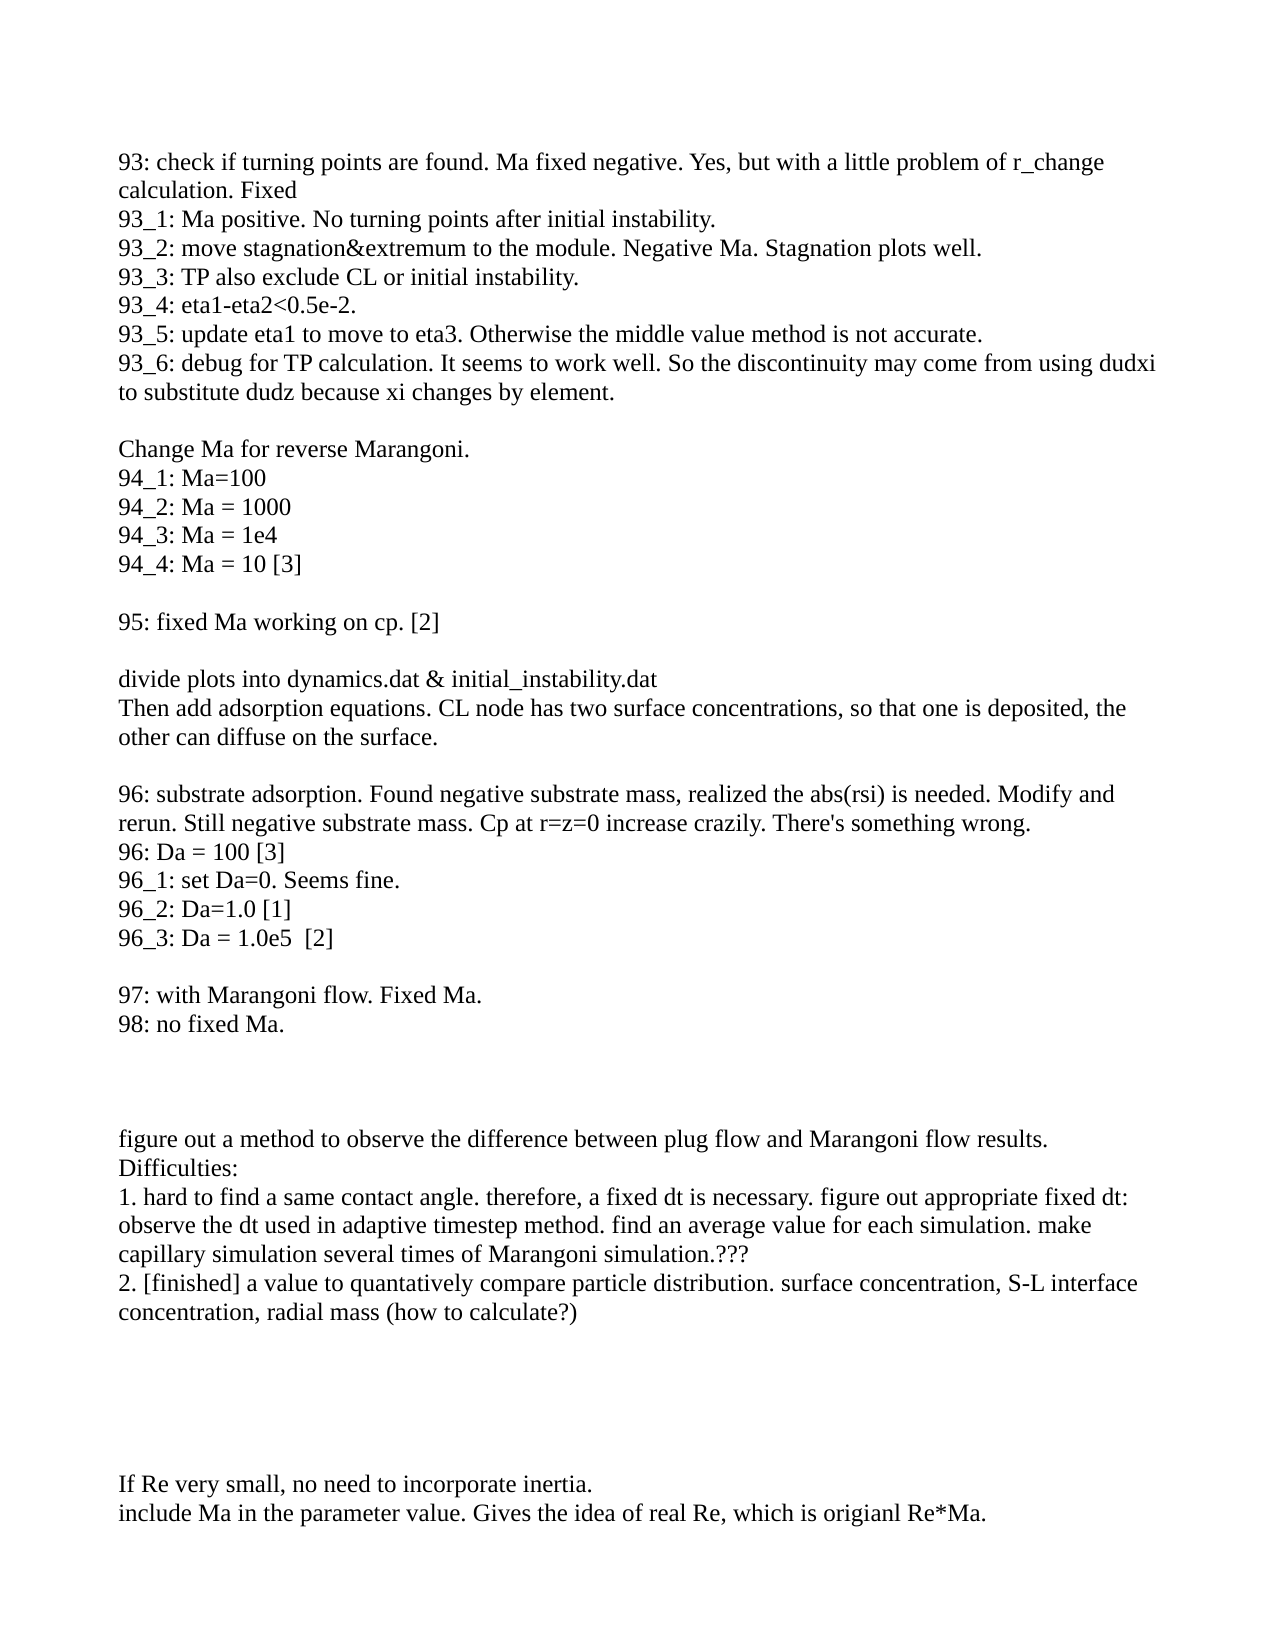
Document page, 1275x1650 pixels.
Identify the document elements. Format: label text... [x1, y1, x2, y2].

text 93_6: debug for TP calculation. It seems to work well. So the discontinuity may come from using dudxi to substitute dudz because xi changes by element. [118, 348, 1157, 406]
text 93: check if turning points are found. Ma fixed negative. Yes, but with a little problem of r_change calculation. Fixed [118, 147, 1157, 204]
text 94_4: Ma = 10 [3] [118, 549, 1157, 578]
text Then add adsorption equations. CL node has two surface concentrations, so that one is deposited, the other can diffuse on the surface. [118, 693, 1157, 751]
text 93_5: update eta1 to move to eta3. Otherwise the middle value method is not accurate. [118, 319, 1157, 348]
text 94_2: Ma = 1000 [118, 492, 1157, 521]
text 96: substrate adsorption. Found negative substrate mass, realized the abs(rsi) is needed. Modify and rerun. Still negative substrate mass. Cp at r=z=0 increase crazily. There's something wrong. [118, 779, 1157, 837]
text figure out a method to observe the difference between plug flow and Marangoni flow results. Difficulties: [118, 1124, 1157, 1182]
text Change Ma for reverse Marangoni. [118, 434, 1157, 463]
text 93_1: Ma positive. No turning points after initial instability. [118, 204, 1157, 233]
text include Ma in the parameter value. Gives the idea of real Re, which is origianl Re*Ma. [118, 1498, 1157, 1527]
text 95: fixed Ma working on cp. [2] [118, 607, 1157, 636]
text 93_3: TP also exclude CL or initial instability. [118, 262, 1157, 291]
text 96_1: set Da=0. Seems fine. [118, 866, 1157, 894]
text 96_3: Da = 1.0e5 [2] [118, 923, 1157, 952]
text 2. [finished] a value to quantatively compare particle distribution. surface concentration, S-L interface concentration, radial mass (how to calculate?) [118, 1268, 1157, 1326]
text 98: no fixed Ma. [118, 1009, 1157, 1038]
text divide plots into dynamics.dat & initial_instability.dat [118, 664, 1157, 693]
text 94_3: Ma = 1e4 [118, 521, 1157, 549]
text 96: Da = 100 [3] [118, 837, 1157, 866]
text 1. hard to find a same contact angle. therefore, a fixed dt is necessary. figure out appropriate fixed dt: observe the dt used in adaptive timestep method. find an average value for each simulation. make capillary simulation several times of Marangoni simulation.??? [118, 1182, 1157, 1268]
text 97: with Marangoni flow. Fixed Ma. [118, 981, 1157, 1009]
text 94_1: Ma=100 [118, 463, 1157, 492]
text 96_2: Da=1.0 [1] [118, 894, 1157, 923]
text If Re very small, no need to incorporate inertia. [118, 1469, 1157, 1498]
text 93_2: move stagnation&extremum to the module. Negative Ma. Stagnation plots well. [118, 233, 1157, 262]
text 93_4: eta1-eta2<0.5e-2. [118, 291, 1157, 319]
